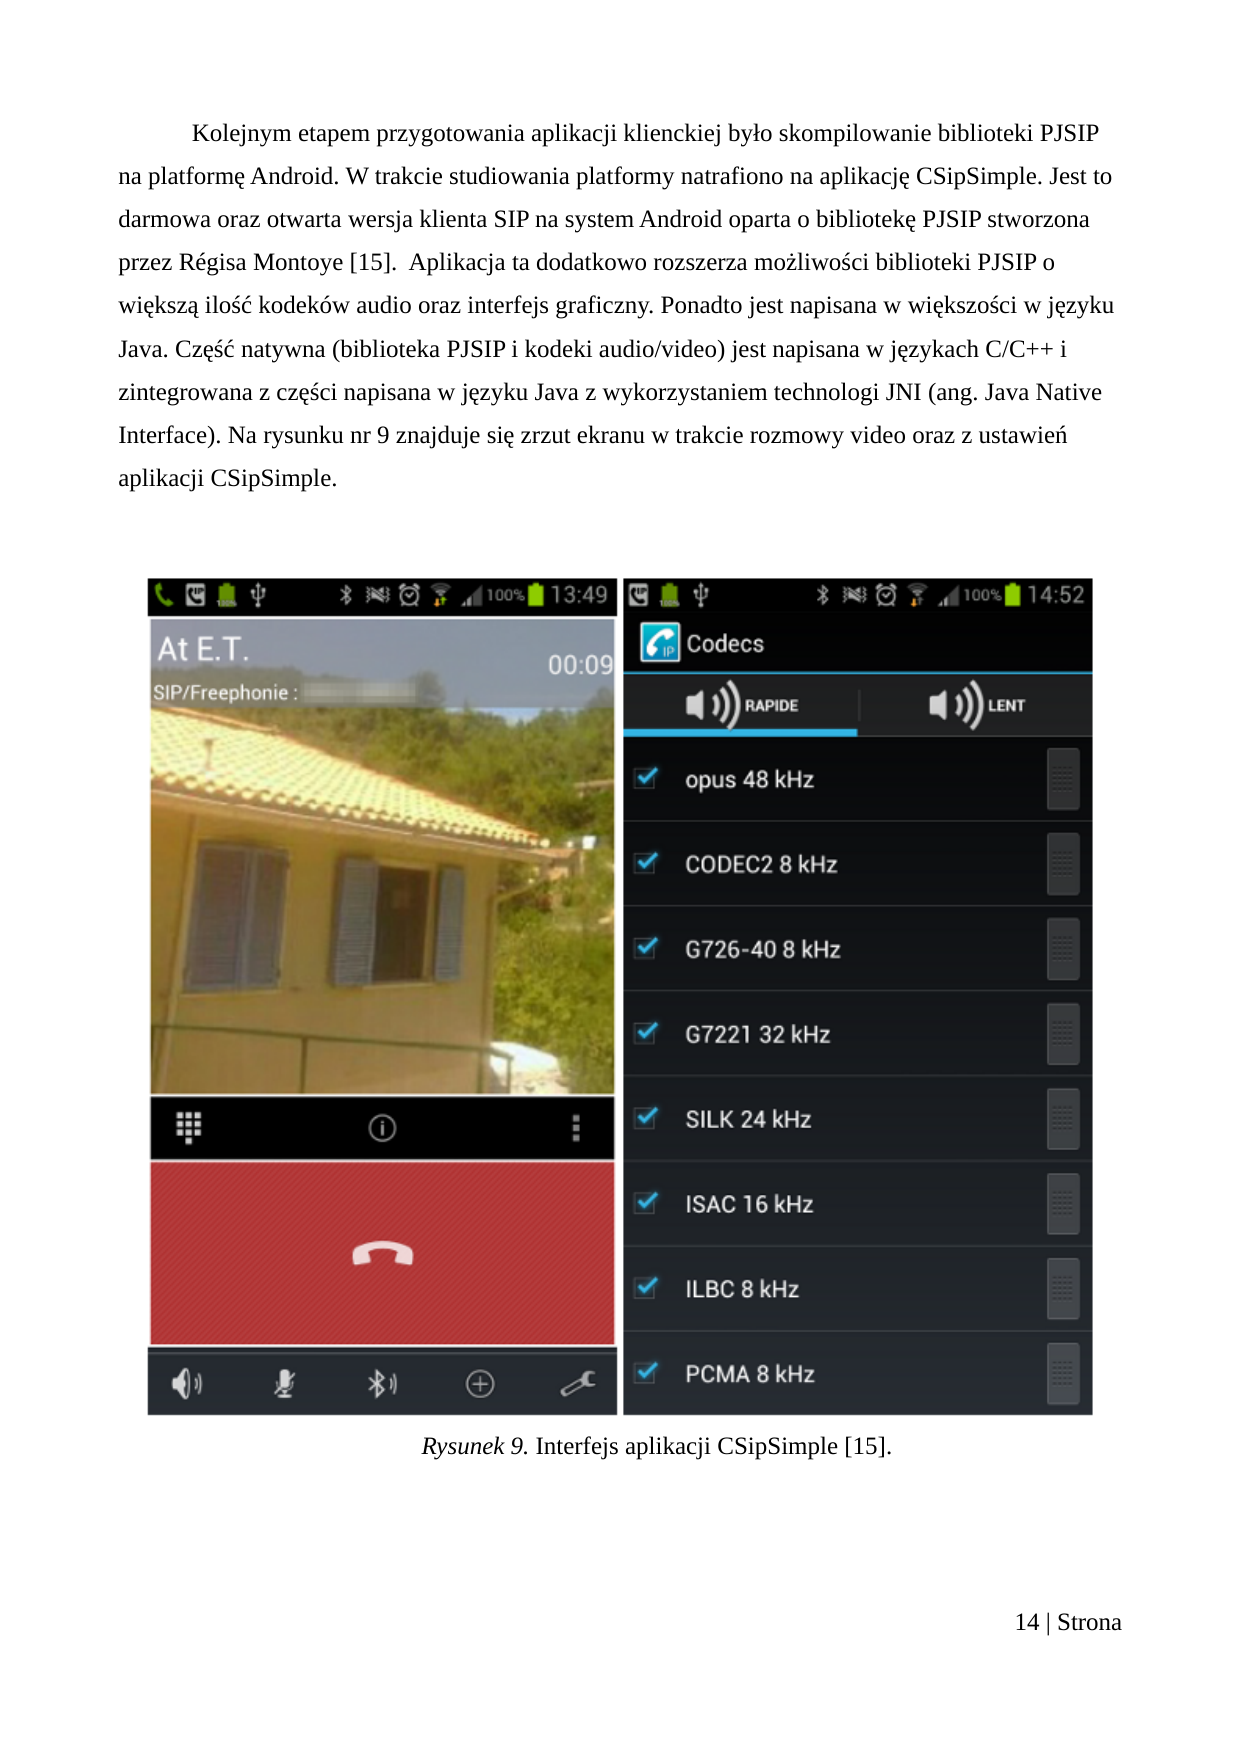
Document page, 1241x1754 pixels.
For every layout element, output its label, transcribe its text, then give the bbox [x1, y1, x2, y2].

text Rysunek 9. Interfejs aplikacji CSipSimple [15]. [118, 574, 1122, 1460]
text Kolejnym etapem przygotowania aplikacji klienckiej było skompilowanie biblioteki PJSIP na platformę Android. W trakcie studiowania platformy natrafiono na aplikację CSipSimple. Jest to darmowa oraz otwarta wersja klienta SIP na system Android oparta o bibliotekę PJSIP stworzona przez Régisa Montoye [15]. Aplikacja ta dodatkowo rozszerza możliwości biblioteki PJSIP o większą ilość kodeków audio oraz interfejs graficzny. Ponadto jest napisana w większości w języku Java. Część natywna (biblioteka PJSIP i kodeki audio/video) jest napisana w językach C/C++ i zintegrowana z części napisana w języku Java z wykorzystaniem technologi JNI (ang. Java Native Interface). Na rysunku nr 9 znajduje się zrzut ekranu w trakcie rozmowy video oraz z ustawień aplikacji CSipSimple. [118, 118, 1122, 492]
